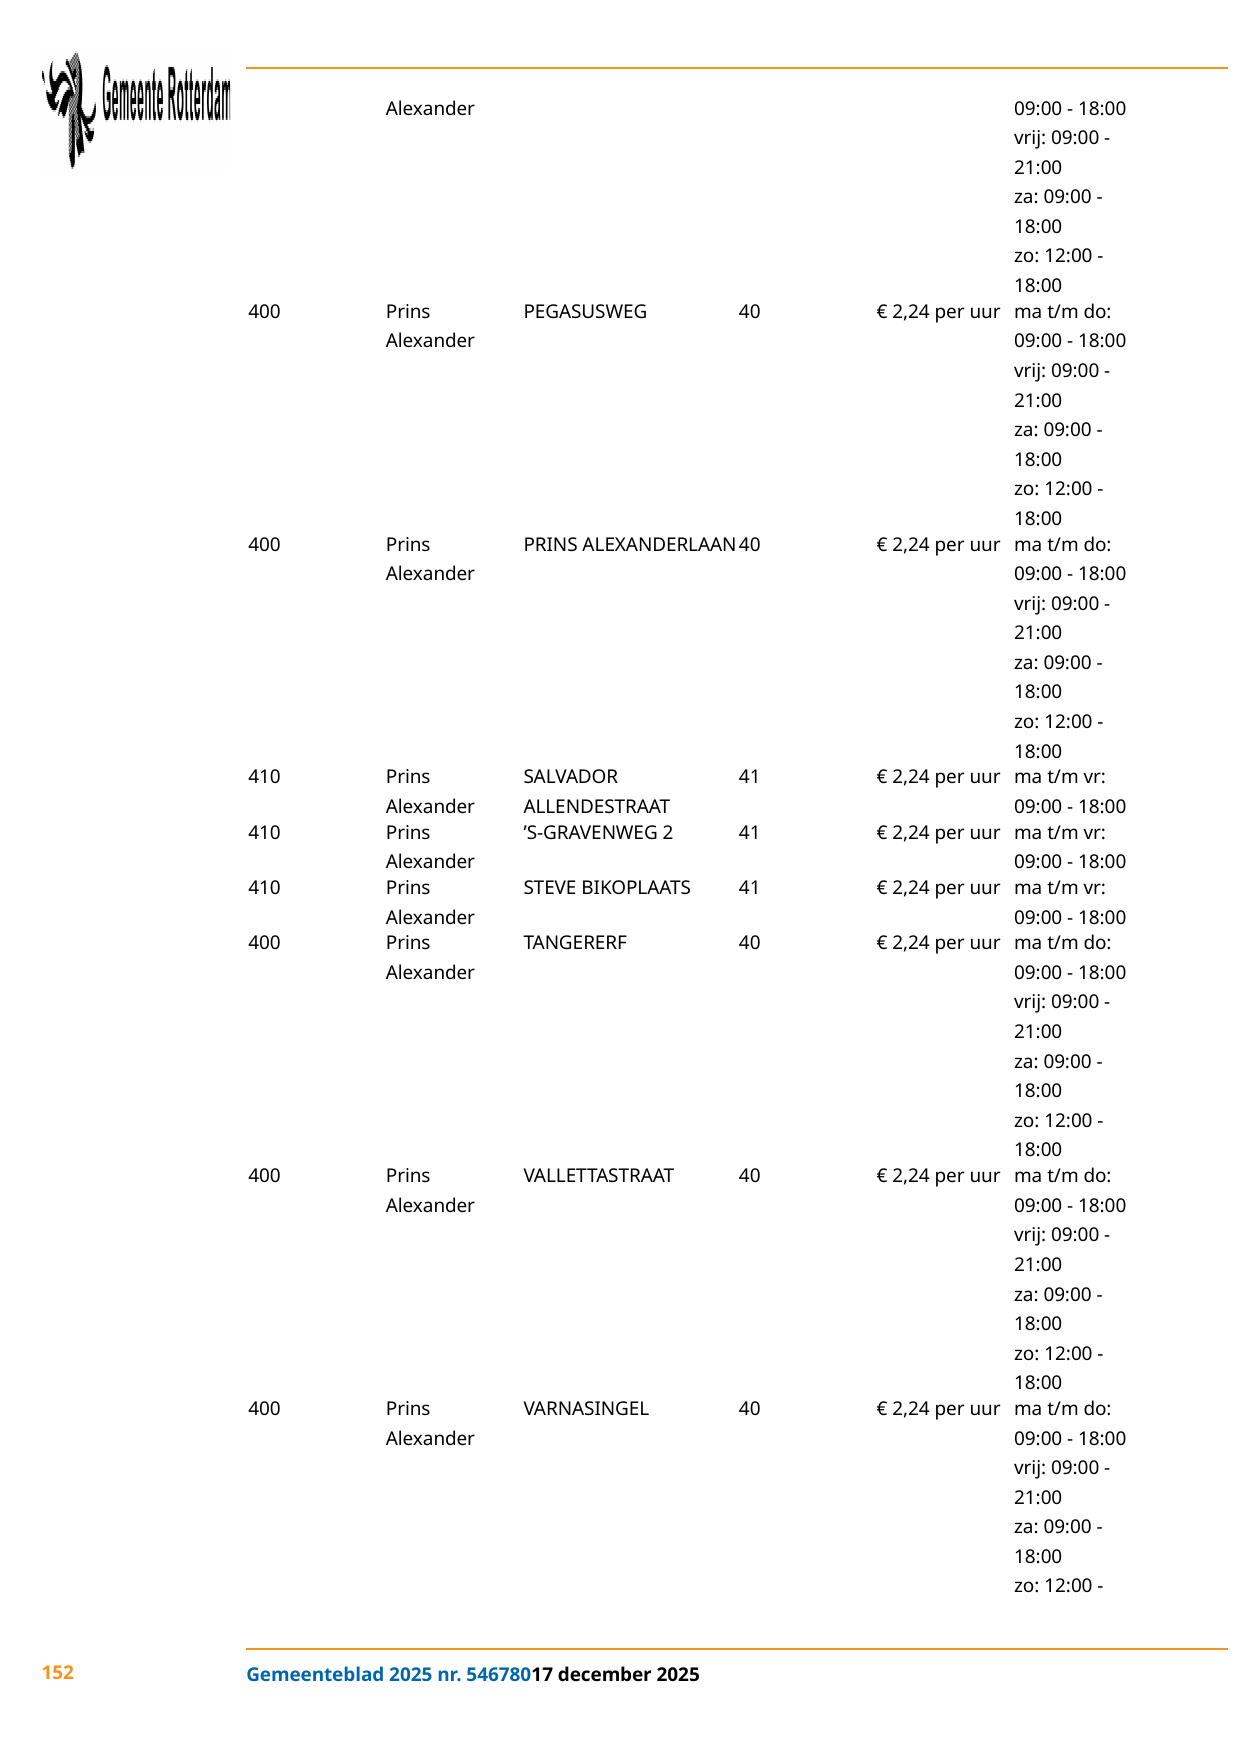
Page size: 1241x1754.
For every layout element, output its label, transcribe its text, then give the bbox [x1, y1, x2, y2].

table_cell € 2,24 per uur [876, 1395, 1014, 1598]
table_cell Prins Alexander [386, 764, 523, 819]
table_cell 400 [248, 1395, 386, 1598]
table_cell ma t/m vr: 09:00 - 18:00 [1014, 819, 1152, 874]
table_cell 400 [248, 930, 386, 1162]
table_cell 40 [739, 1163, 876, 1395]
table_cell Prins Alexander [386, 531, 523, 764]
table_cell Prins Alexander [386, 819, 523, 874]
table_cell 410 [248, 764, 386, 819]
table_cell 400 [248, 1163, 386, 1395]
table_cell Prins Alexander [386, 874, 523, 929]
table_cell 41 [739, 764, 876, 819]
table_cell Alexander [386, 95, 523, 298]
table_cell 410 [248, 874, 386, 929]
table_cell [523, 95, 739, 298]
table_cell 400 [248, 298, 386, 531]
table_cell VARNASINGEL [523, 1395, 739, 1598]
table_cell STEVE BIKOPLAATS [523, 874, 739, 929]
table_cell [739, 95, 876, 298]
table_cell ’S-GRAVENWEG 2 [523, 819, 739, 874]
picture [41, 47, 231, 172]
table_cell 410 [248, 819, 386, 874]
table_cell 400 [248, 531, 386, 764]
table_cell 40 [739, 298, 876, 531]
table_cell ma t/m do: 09:00 - 18:00 vrij: 09:00 - 21:00 za: 09:00 - 18:00 zo: 12:00 - 18:00 [1014, 531, 1152, 764]
table_cell € 2,24 per uur [876, 1163, 1014, 1395]
table_cell ma t/m do: 09:00 - 18:00 vrij: 09:00 - 21:00 za: 09:00 - 18:00 zo: 12:00 - 18:00 [1014, 930, 1152, 1162]
table_cell Prins Alexander [386, 1395, 523, 1598]
table_cell 40 [739, 930, 876, 1162]
table_cell € 2,24 per uur [876, 874, 1014, 929]
table_cell € 2,24 per uur [876, 819, 1014, 874]
table_cell € 2,24 per uur [876, 764, 1014, 819]
table_cell PEGASUSWEG [523, 298, 739, 531]
table_cell 40 [739, 531, 876, 764]
table_cell Prins Alexander [386, 930, 523, 1162]
table_cell 40 [739, 1395, 876, 1598]
table_cell € 2,24 per uur [876, 531, 1014, 764]
table_cell € 2,24 per uur [876, 298, 1014, 531]
table_cell [876, 95, 1014, 298]
table_cell ma t/m vr: 09:00 - 18:00 [1014, 764, 1152, 819]
table_cell SALVADOR ALLENDESTRAAT [523, 764, 739, 819]
table_cell ma t/m do: 09:00 - 18:00 vrij: 09:00 - 21:00 za: 09:00 - 18:00 zo: 12:00 - 18:00 [1014, 1163, 1152, 1395]
table_cell 09:00 - 18:00 vrij: 09:00 - 21:00 za: 09:00 - 18:00 zo: 12:00 - 18:00 [1014, 95, 1152, 298]
table_cell ma t/m do: 09:00 - 18:00 vrij: 09:00 - 21:00 za: 09:00 - 18:00 zo: 12:00 - 18:00 [1014, 298, 1152, 531]
table_cell Prins Alexander [386, 1163, 523, 1395]
table_cell Prins Alexander [386, 298, 523, 531]
table_cell 41 [739, 874, 876, 929]
table_cell € 2,24 per uur [876, 930, 1014, 1162]
table_cell TANGERERF [523, 930, 739, 1162]
table_cell PRINS ALEXANDERLAAN [523, 531, 739, 764]
table_cell ma t/m vr: 09:00 - 18:00 [1014, 874, 1152, 929]
table_cell VALLETTASTRAAT [523, 1163, 739, 1395]
table_cell ma t/m do: 09:00 - 18:00 vrij: 09:00 - 21:00 za: 09:00 - 18:00 zo: 12:00 [1014, 1395, 1152, 1598]
table_cell [248, 95, 386, 298]
table_cell 41 [739, 819, 876, 874]
